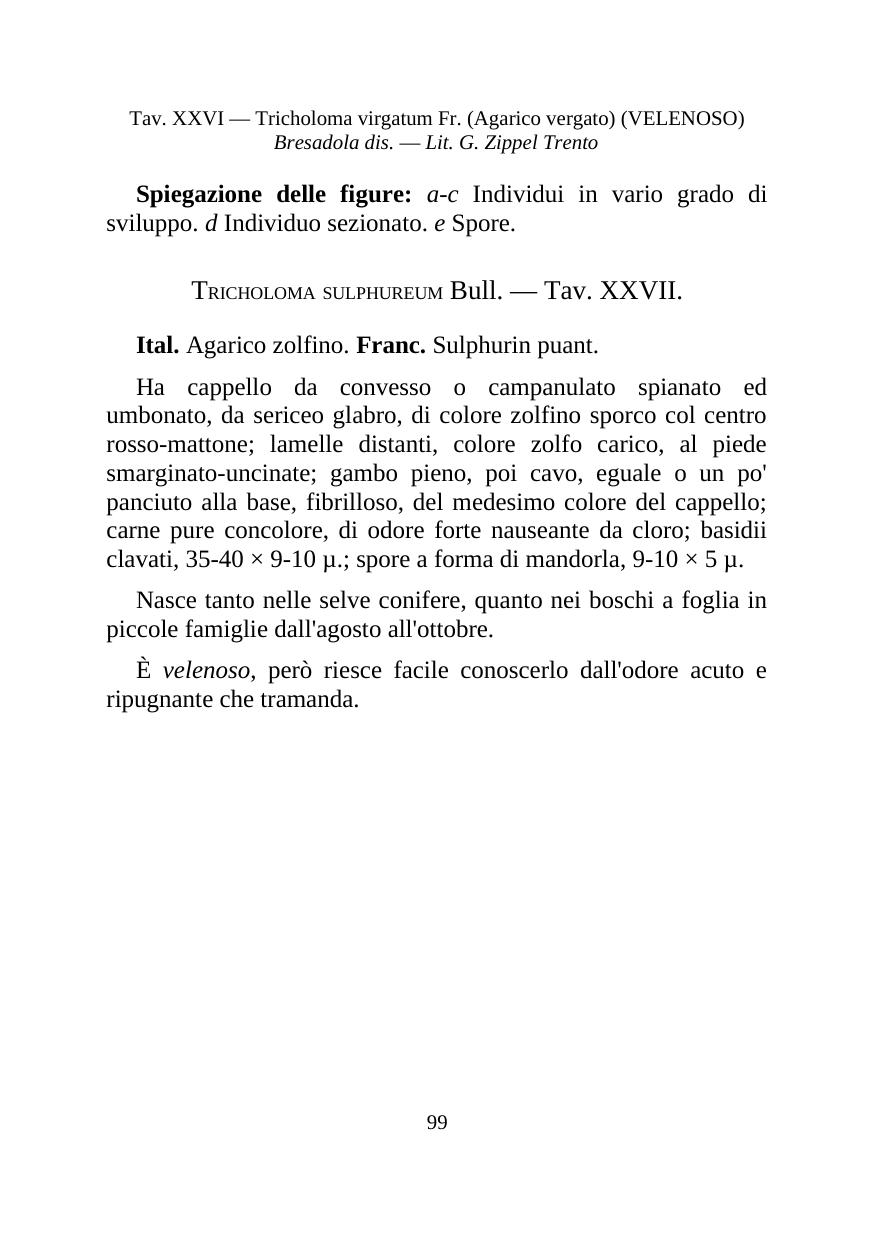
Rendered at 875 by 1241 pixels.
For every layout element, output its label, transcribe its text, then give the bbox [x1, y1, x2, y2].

text Tricholoma sulphureum Bull. — Tav. XXVII. [106, 274, 768, 306]
text Ital. Agarico zolfino. Franc. Sulphurin puant. [106, 331, 768, 359]
text Tav. XXVI — Tricholoma virgatum Fr. (Agarico vergato) (VELENOSO) Bresadola dis. — Lit. G. Zippel Trento [106, 106, 768, 154]
text Ha cappello da convesso o campanulato spianato ed umbonato, da sericeo glabro, di colore zolfino sporco col centro rosso-mattone; lamelle distanti, colore zolfo carico, al piede smarginato-uncinate; gambo pieno, poi cavo, eguale o un po' panciuto alla base, fibrilloso, del medesimo colore del cappello; carne pure concolore, di odore forte nauseante da cloro; basidii clavati, 35-40 × 9-10 µ.; spore a forma di mandorla, 9-10 × 5 µ. [106, 372, 768, 573]
text È velenoso, però riesce facile conoscerlo dall'odore acuto e ripugnante che tramanda. [106, 656, 768, 713]
text Spiegazione delle figure: a-c Individui in vario grado di sviluppo. d Individuo sezionato. e Spore. [106, 179, 768, 237]
text Nasce tanto nelle selve conifere, quanto nei boschi a foglia in piccole famiglie dall'agosto all'ottobre. [106, 586, 768, 643]
